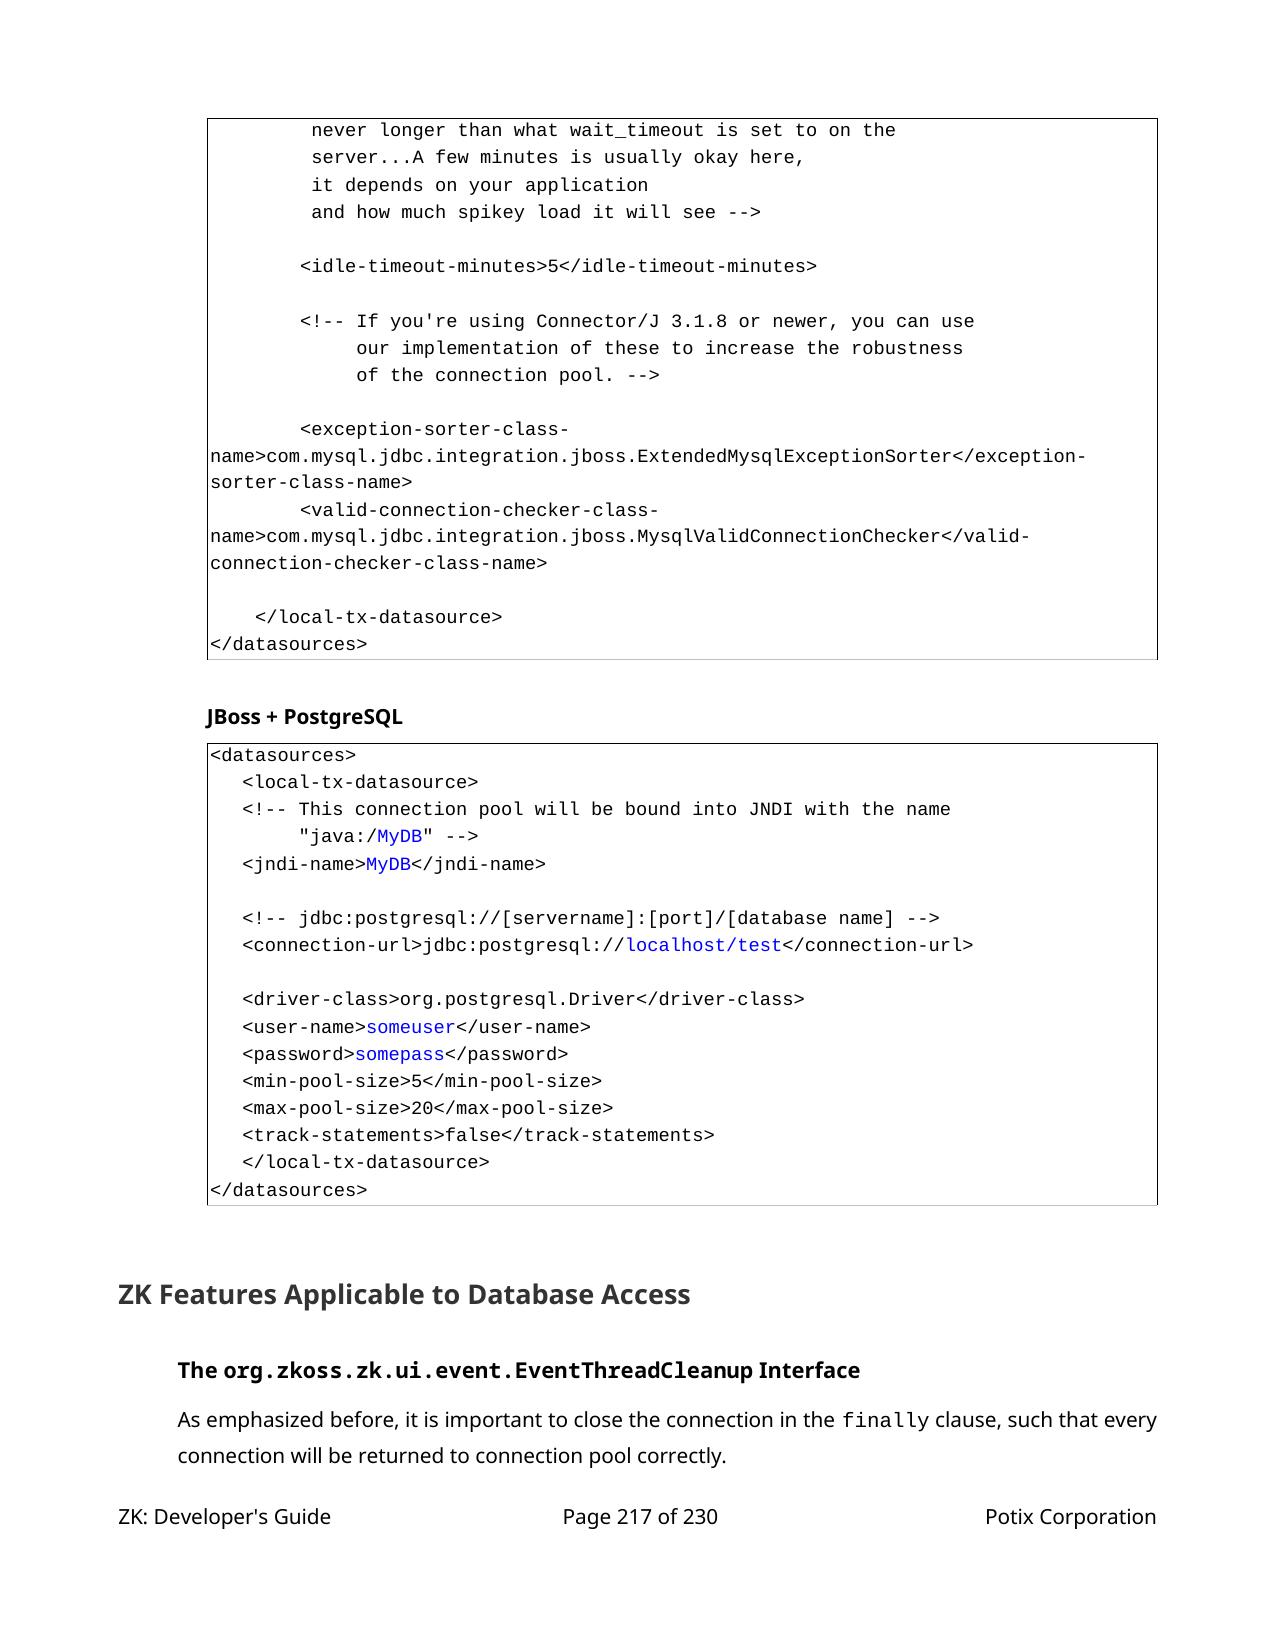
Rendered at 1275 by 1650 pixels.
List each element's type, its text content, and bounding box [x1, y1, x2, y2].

text As emphasized before, it is important to close the connection in the finally clause, such that every connection will be returned to connection pool correctly. [177, 1406, 1157, 1469]
text <min-pool-size>5</min-pool-size> [208, 1069, 1157, 1093]
text </local-tx-datasource> [208, 1150, 1157, 1175]
text of the connection pool. --> [208, 363, 1157, 387]
text <valid-connection-checker-class-name>com.mysql.jdbc.integration.jboss.MysqlValidConnectionChecker</valid-connection-checker-class-name> [208, 497, 1157, 575]
text <!-- This connection pool will be bound into JNDI with the name [208, 797, 1157, 821]
text <password>somepass</password> [208, 1042, 1157, 1066]
text <local-tx-datasource> [208, 770, 1157, 794]
subtitle JBoss + PostgreSQL [207, 702, 1157, 730]
text <max-pool-size>20</max-pool-size> [208, 1096, 1157, 1120]
text </local-tx-datasource> [208, 605, 1157, 629]
text <datasources> [208, 744, 1157, 767]
text </datasources> [208, 1178, 1157, 1205]
text <!-- jdbc:postgresql://[servername]:[port]/[database name] --> [208, 906, 1157, 930]
subtitle ZK Features Applicable to Database Access [118, 1276, 1157, 1312]
text <user-name>someuser</user-name> [208, 1014, 1157, 1039]
text </datasources> [208, 632, 1157, 659]
text never longer than what wait_timeout is set to on the [208, 119, 1157, 142]
text server...A few minutes is usually okay here, [208, 145, 1157, 169]
text <track-statements>false</track-statements> [208, 1123, 1157, 1147]
text it depends on your application [208, 172, 1157, 197]
text <exception-sorter-class-name>com.mysql.jdbc.integration.jboss.ExtendedMysqlExceptionSorter</exception-sorter-class-name> [208, 417, 1157, 494]
text <idle-timeout-minutes>5</idle-timeout-minutes> [208, 254, 1157, 278]
text <!-- If you're using Connector/J 3.1.8 or newer, you can use [208, 308, 1157, 333]
text our implementation of these to increase the robustness [208, 336, 1157, 360]
text <driver-class>org.postgresql.Driver</driver-class> [208, 987, 1157, 1012]
text <connection-url>jdbc:postgresql://localhost/test</connection-url> [208, 933, 1157, 957]
text "java:/MyDB" --> [208, 824, 1157, 848]
subtitle The org.zkoss.zk.ui.event.EventThreadCleanup Interface [177, 1355, 1157, 1385]
text and how much spikey load it will see --> [208, 200, 1157, 224]
text <jndi-name>MyDB</jndi-name> [208, 851, 1157, 876]
